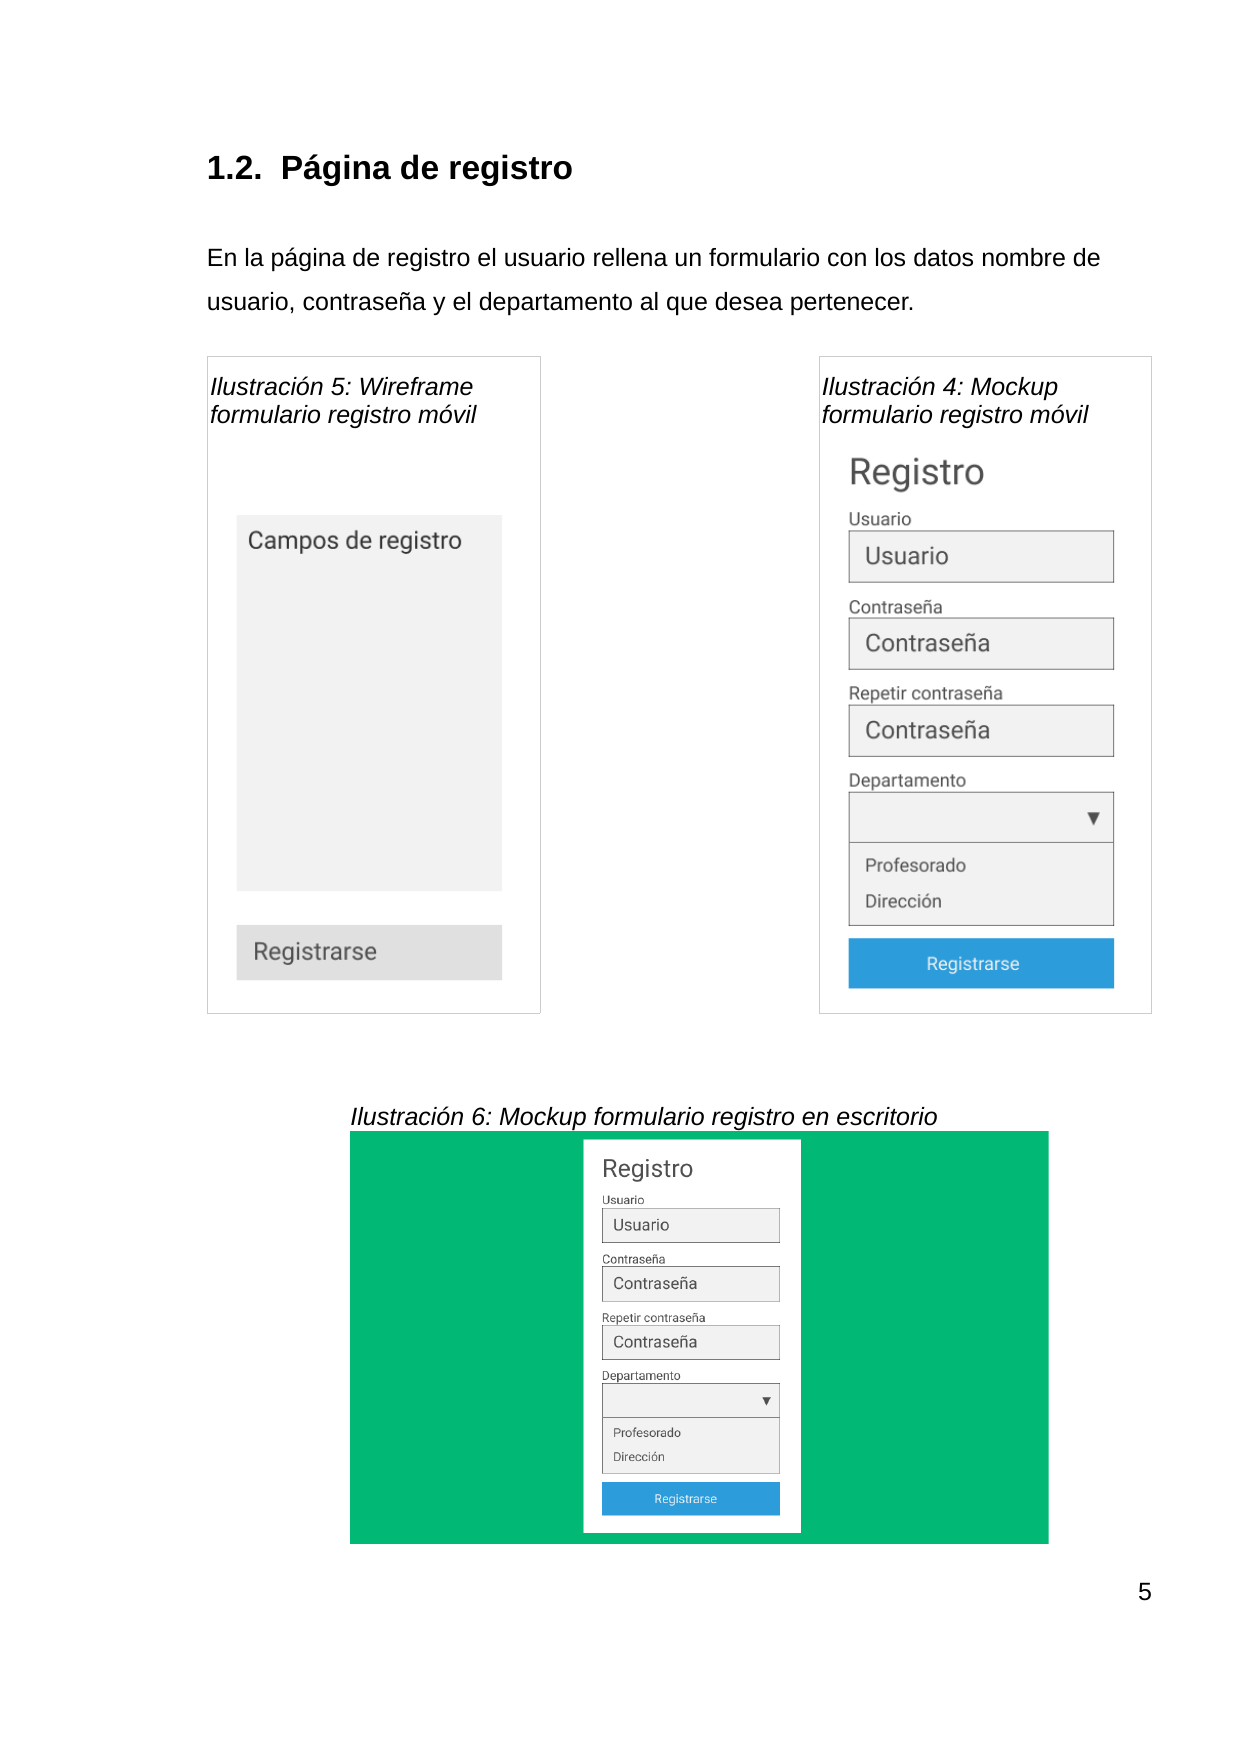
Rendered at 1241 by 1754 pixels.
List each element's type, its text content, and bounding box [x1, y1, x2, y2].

subtitle Página de registro [207, 148, 1152, 186]
text [820, 357, 1151, 1013]
text Ilustración 6: Mockup formulario registro en escritorio [350, 1102, 1049, 1131]
picture [821, 429, 1149, 1011]
text Ilustración 4: Mockup formulario registro móvil [822, 372, 1149, 429]
picture [350, 1131, 1049, 1544]
text En la página de registro el usuario rellena un formulario con los datos nombre de usuario, contraseña y el departamento al que desea pertenecer. [207, 243, 1152, 315]
text Ilustración 5: Wireframe formulario registro móvil [210, 372, 537, 429]
picture [209, 429, 537, 1011]
